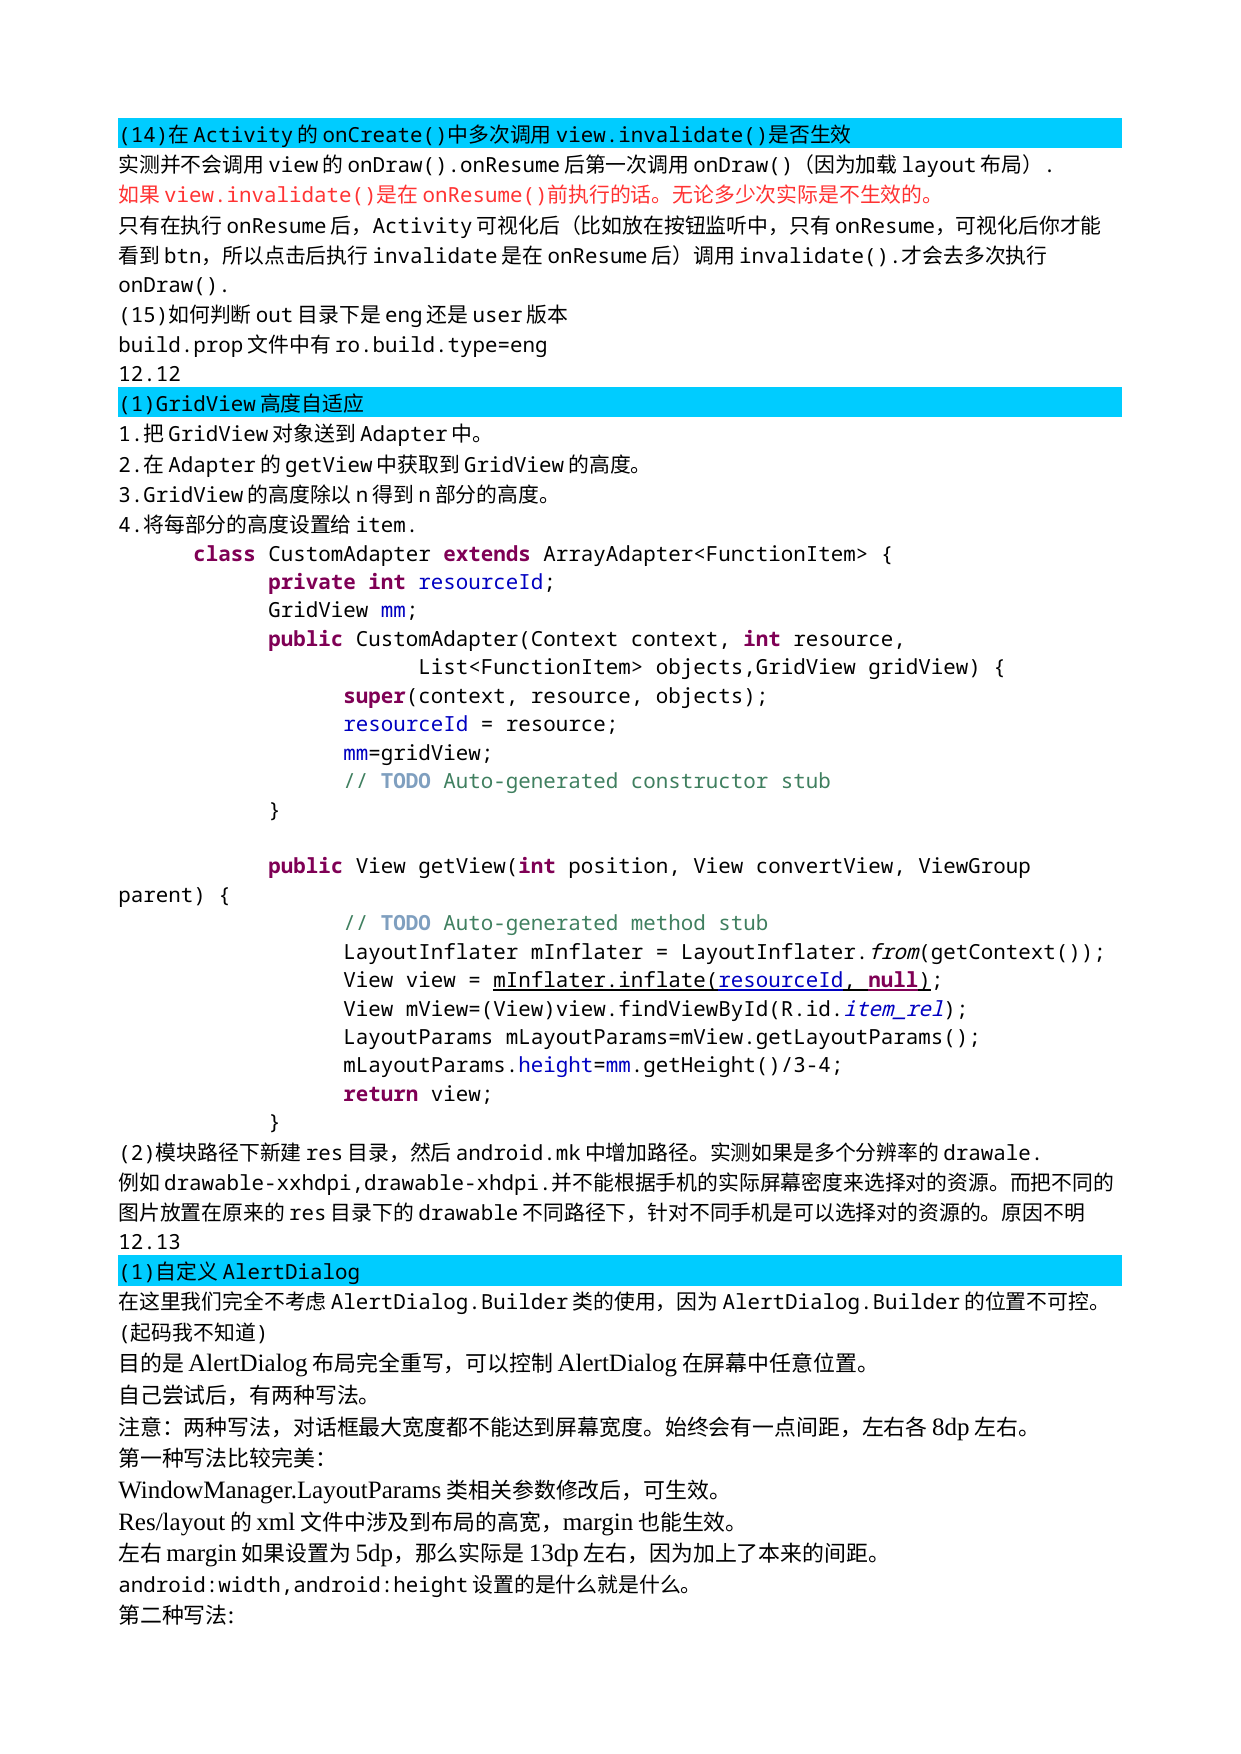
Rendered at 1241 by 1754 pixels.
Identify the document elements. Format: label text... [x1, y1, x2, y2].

text WindowManager.LayoutParams类相关参数修改后，可生效。 [118, 1473, 1122, 1504]
text GridView mm; [118, 596, 1122, 624]
text } [118, 795, 1122, 823]
text 1.把GridView对象送到Adapter中。 [118, 417, 1122, 448]
text return view; [118, 1079, 1122, 1107]
text 目的是AlertDialog布局完全重写，可以控制AlertDialog在屏幕中任意位置。 [118, 1346, 1122, 1378]
text } [118, 1107, 1122, 1136]
text 12.13 [118, 1227, 1122, 1255]
text 自己尝试后，有两种写法。 [118, 1378, 1122, 1409]
text (15)如何判断out目录下是eng还是user版本 [118, 298, 1122, 328]
text View mView=(View)view.findViewById(R.id.item_rel); [118, 994, 1122, 1022]
text 在这里我们完全不考虑AlertDialog.Builder类的使用，因为AlertDialog.Builder的位置不可控。(起码我不知道) [118, 1286, 1122, 1346]
text List<FunctionItem> objects,GridView gridView) { [118, 652, 1122, 681]
text 例如drawable-xxhdpi,drawable-xhdpi.并不能根据手机的实际屏幕密度来选择对的资源。而把不同的图片放置在原来的res目录下的drawable不同路径下，针对不同手机是可以选择对的资源的。原因不明 [118, 1166, 1122, 1227]
text public CustomAdapter(Context context, int resource, [118, 624, 1122, 652]
text LayoutInflater mInflater = LayoutInflater.from(getContext()); [118, 937, 1122, 965]
text 第一种写法比较完美： [118, 1441, 1122, 1473]
text super(context, resource, objects); [118, 681, 1122, 709]
text mLayoutParams.height=mm.getHeight()/3-4; [118, 1051, 1122, 1079]
text // TODO Auto-generated constructor stub [118, 766, 1122, 795]
text (14)在Activity的onCreate()中多次调用view.invalidate()是否生效 [118, 118, 1122, 148]
text Res/layout的xml文件中涉及到布局的高宽，margin也能生效。 [118, 1504, 1122, 1536]
text (1)GridView高度自适应 [118, 387, 1122, 417]
text 左右margin如果设置为5dp，那么实际是13dp左右，因为加上了本来的间距。 [118, 1536, 1122, 1568]
text (1)自定义AlertDialog [118, 1255, 1122, 1286]
text private int resourceId; [118, 567, 1122, 596]
text 只有在执行onResume后，Activity可视化后（比如放在按钮监听中，只有onResume，可视化后你才能看到btn，所以点击后执行invalidate是在onResume后）调用invalidate().才会去多次执行onDraw(). [118, 209, 1122, 298]
text build.prop文件中有ro.build.type=eng [118, 328, 1122, 359]
text public View getView(int position, View convertView, ViewGroup parent) { [118, 852, 1122, 908]
text 3.GridView的高度除以n得到n部分的高度。 [118, 478, 1122, 508]
text // TODO Auto-generated method stub [118, 908, 1122, 937]
text mm=gridView; [118, 738, 1122, 766]
text 4.将每部分的高度设置给item. [118, 508, 1122, 539]
text class CustomAdapter extends ArrayAdapter<FunctionItem> { [118, 539, 1122, 567]
text 2.在Adapter的getView中获取到GridView的高度。 [118, 448, 1122, 478]
text android:width,android:height设置的是什么就是什么。 [118, 1568, 1122, 1598]
text (2)模块路径下新建res目录，然后android.mk中增加路径。实测如果是多个分辨率的drawale. [118, 1136, 1122, 1166]
text 注意：两种写法，对话框最大宽度都不能达到屏幕宽度。始终会有一点间距，左右各8dp左右。 [118, 1409, 1122, 1441]
text 如果view.invalidate()是在onResume()前执行的话。无论多少次实际是不生效的。 [118, 179, 1122, 209]
text 12.12 [118, 359, 1122, 387]
text View view = mInflater.inflate(resourceId, null); [118, 965, 1122, 994]
text 实测并不会调用view的onDraw().onResume后第一次调用onDraw()（因为加载layout布局）. [118, 148, 1122, 179]
text LayoutParams mLayoutParams=mView.getLayoutParams(); [118, 1022, 1122, 1051]
text 第二种写法: [118, 1598, 1122, 1630]
text resourceId = resource; [118, 709, 1122, 738]
